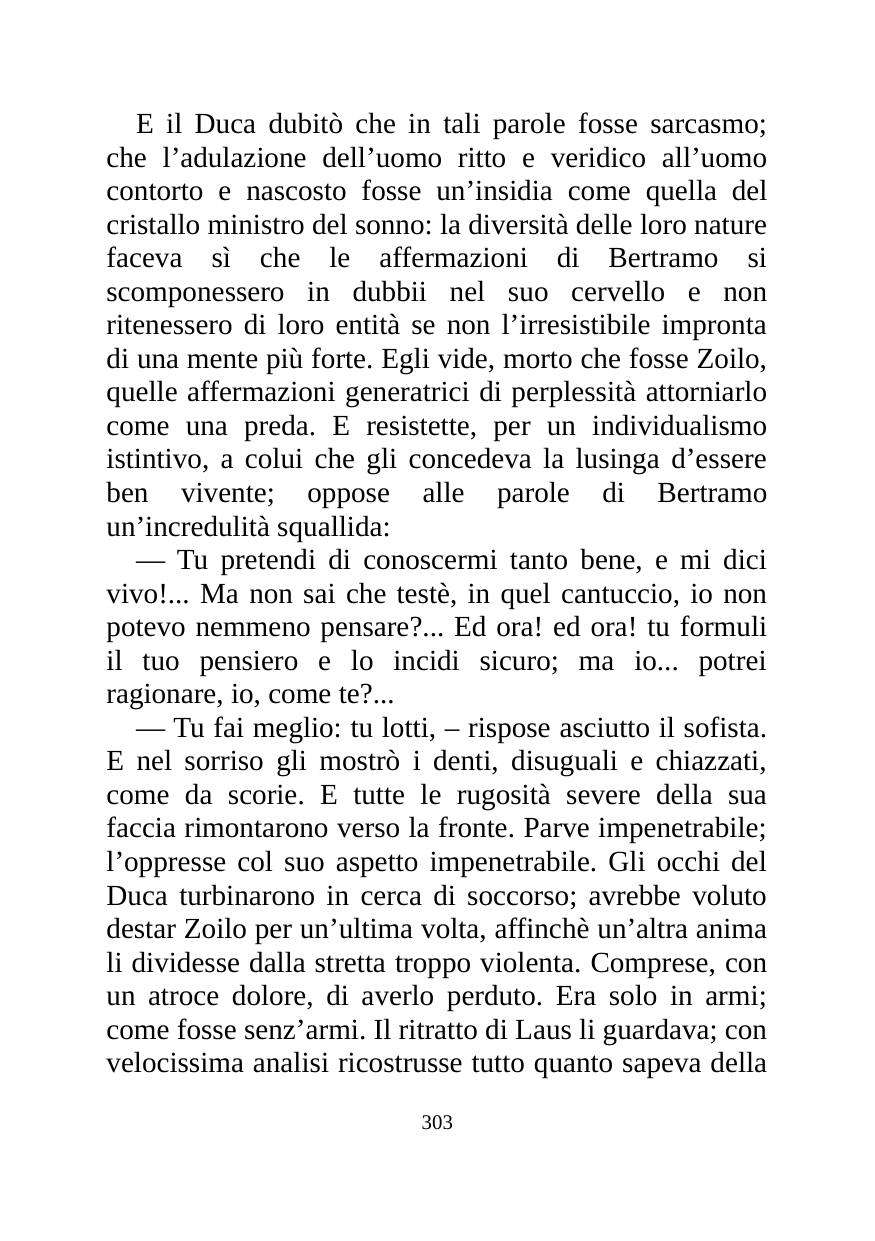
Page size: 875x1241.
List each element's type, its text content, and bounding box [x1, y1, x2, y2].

text — Tu pretendi di conoscermi tanto bene, e mi dici vivo!... Ma non sai che testè, in quel cantuccio, io non potevo nemmeno pensare?... Ed ora! ed ora! tu formuli il tuo pensiero e lo incidi sicuro; ma io... potrei ragionare, io, come te?... [106, 542, 768, 710]
text — Tu fai meglio: tu lotti, – rispose asciutto il sofista. E nel sorriso gli mostrò i denti, disuguali e chiazzati, come da scorie. E tutte le rugosità severe della sua faccia rimontarono verso la fronte. Parve impenetrabile; l’oppresse col suo aspetto impenetrabile. Gli occhi del Duca turbinarono in cerca di soccorso; avrebbe voluto destar Zoilo per un’ultima volta, affinchè un’altra anima li dividesse dalla stretta troppo violenta. Comprese, con un atroce dolore, di averlo perduto. Era solo in armi; come fosse senz’armi. Il ritratto di Laus li guardava; con velocissima analisi ricostrusse tutto quanto sapeva della [106, 710, 768, 1079]
text E il Duca dubitò che in tali parole fosse sarcasmo; che l’adulazione dell’uomo ritto e veridico all’uomo contorto e nascosto fosse un’insidia come quella del cristallo ministro del sonno: la diversità delle loro nature faceva sì che le affermazioni di Bertramo si scomponessero in dubbii nel suo cervello e non ritenessero di loro entità se non l’irresistibile impronta di una mente più forte. Egli vide, morto che fosse Zoilo, quelle affermazioni generatrici di perplessità attorniarlo come una preda. E resistette, per un individualismo istintivo, a colui che gli concedeva la lusinga d’essere ben vivente; oppose alle parole di Bertramo un’incredulità squallida: [106, 106, 768, 542]
